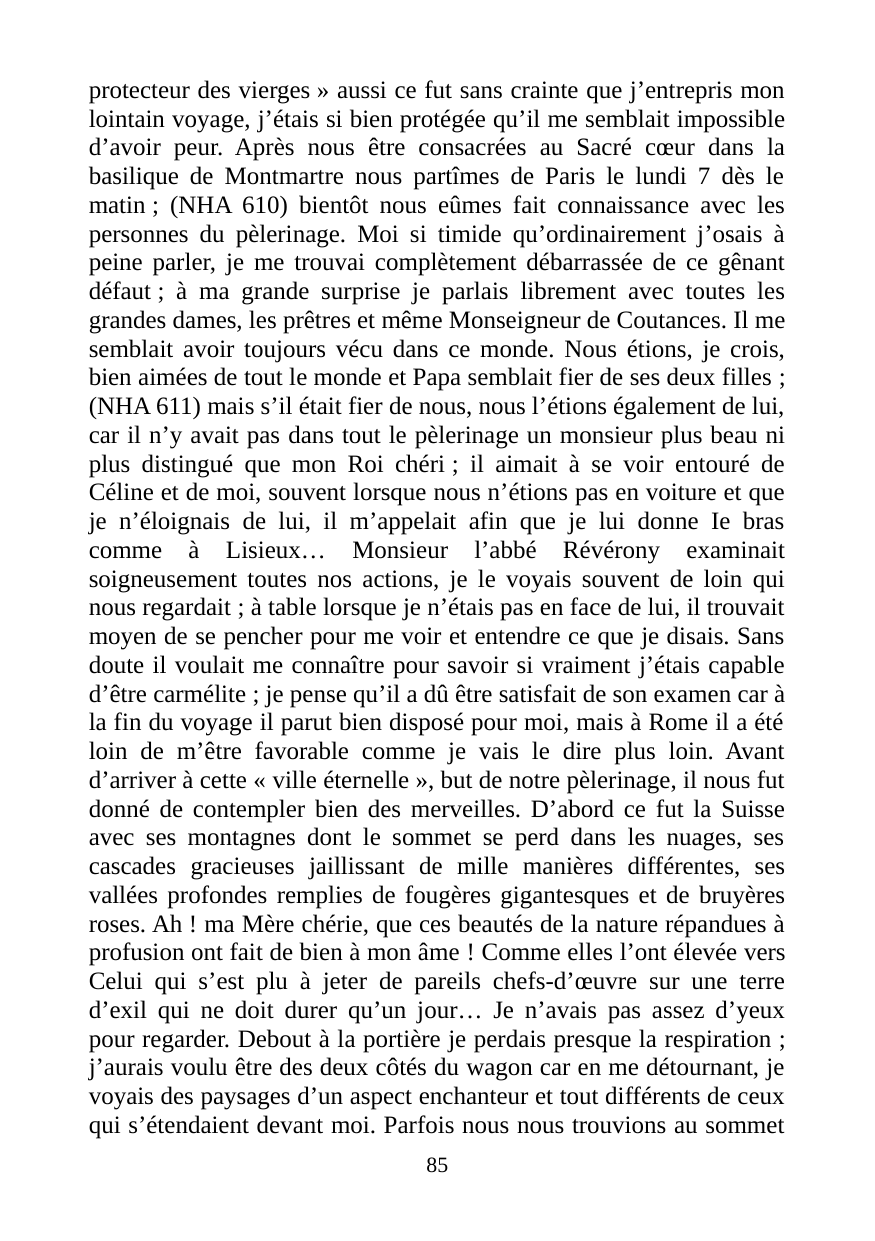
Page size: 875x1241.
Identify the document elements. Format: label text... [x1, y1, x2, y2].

text protecteur des vierges » aussi ce fut sans crainte que j’entrepris mon lointain voyage, j’étais si bien protégée qu’il me semblait impossible d’avoir peur. Après nous être consacrées au Sacré cœur dans la basilique de Montmartre nous partîmes de Paris le lundi 7 dès le matin ; (NHA 610) bientôt nous eûmes fait connaissance avec les personnes du pèlerinage. Moi si timide qu’ordinairement j’osais à peine parler, je me trouvai complètement débarrassée de ce gênant défaut ; à ma grande surprise je parlais librement avec toutes les grandes dames, les prêtres et même Monseigneur de Coutances. Il me semblait avoir toujours vécu dans ce monde. Nous étions, je crois, bien aimées de tout le monde et Papa semblait fier de ses deux filles ; (NHA 611) mais s’il était fier de nous, nous l’étions également de lui, car il n’y avait pas dans tout le pèlerinage un monsieur plus beau ni plus distingué que mon Roi chéri ; il aimait à se voir entouré de Céline et de moi, souvent lorsque nous n’étions pas en voiture et que je n’éloignais de lui, il m’appelait afin que je lui donne Ie bras comme à Lisieux… Monsieur l’abbé Révérony examinait soigneusement toutes nos actions, je le voyais souvent de loin qui nous regardait ; à table lorsque je n’étais pas en face de lui, il trouvait moyen de se pencher pour me voir et entendre ce que je disais. Sans doute il voulait me connaître pour savoir si vraiment j’étais capable d’être carmélite ; je pense qu’il a dû être satisfait de son examen car à la fin du voyage il parut bien disposé pour moi, mais à Rome il a été loin de m’être favorable comme je vais le dire plus loin. Avant d’arriver à cette « ville éternelle », but de notre pèlerinage, il nous fut donné de contempler bien des merveilles. D’abord ce fut la Suisse avec ses montagnes dont le sommet se perd dans les nuages, ses cascades gracieuses jaillissant de mille manières différentes, ses vallées profondes remplies de fougères gigantesques et de bruyères roses. Ah ! ma Mère chérie, que ces beautés de la nature répandues à profusion ont fait de bien à mon âme ! Comme elles l’ont élevée vers Celui qui s’est plu à jeter de pareils chefs-d’œuvre sur une terre d’exil qui ne doit durer qu’un jour… Je n’avais pas assez d’yeux pour regarder. Debout à la portière je perdais presque la respiration ; j’aurais voulu être des deux côtés du wagon car en me détournant, je voyais des paysages d’un aspect enchanteur et tout différents de ceux qui s’étendaient devant moi. Parfois nous nous trouvions au sommet [88, 75, 786, 1139]
